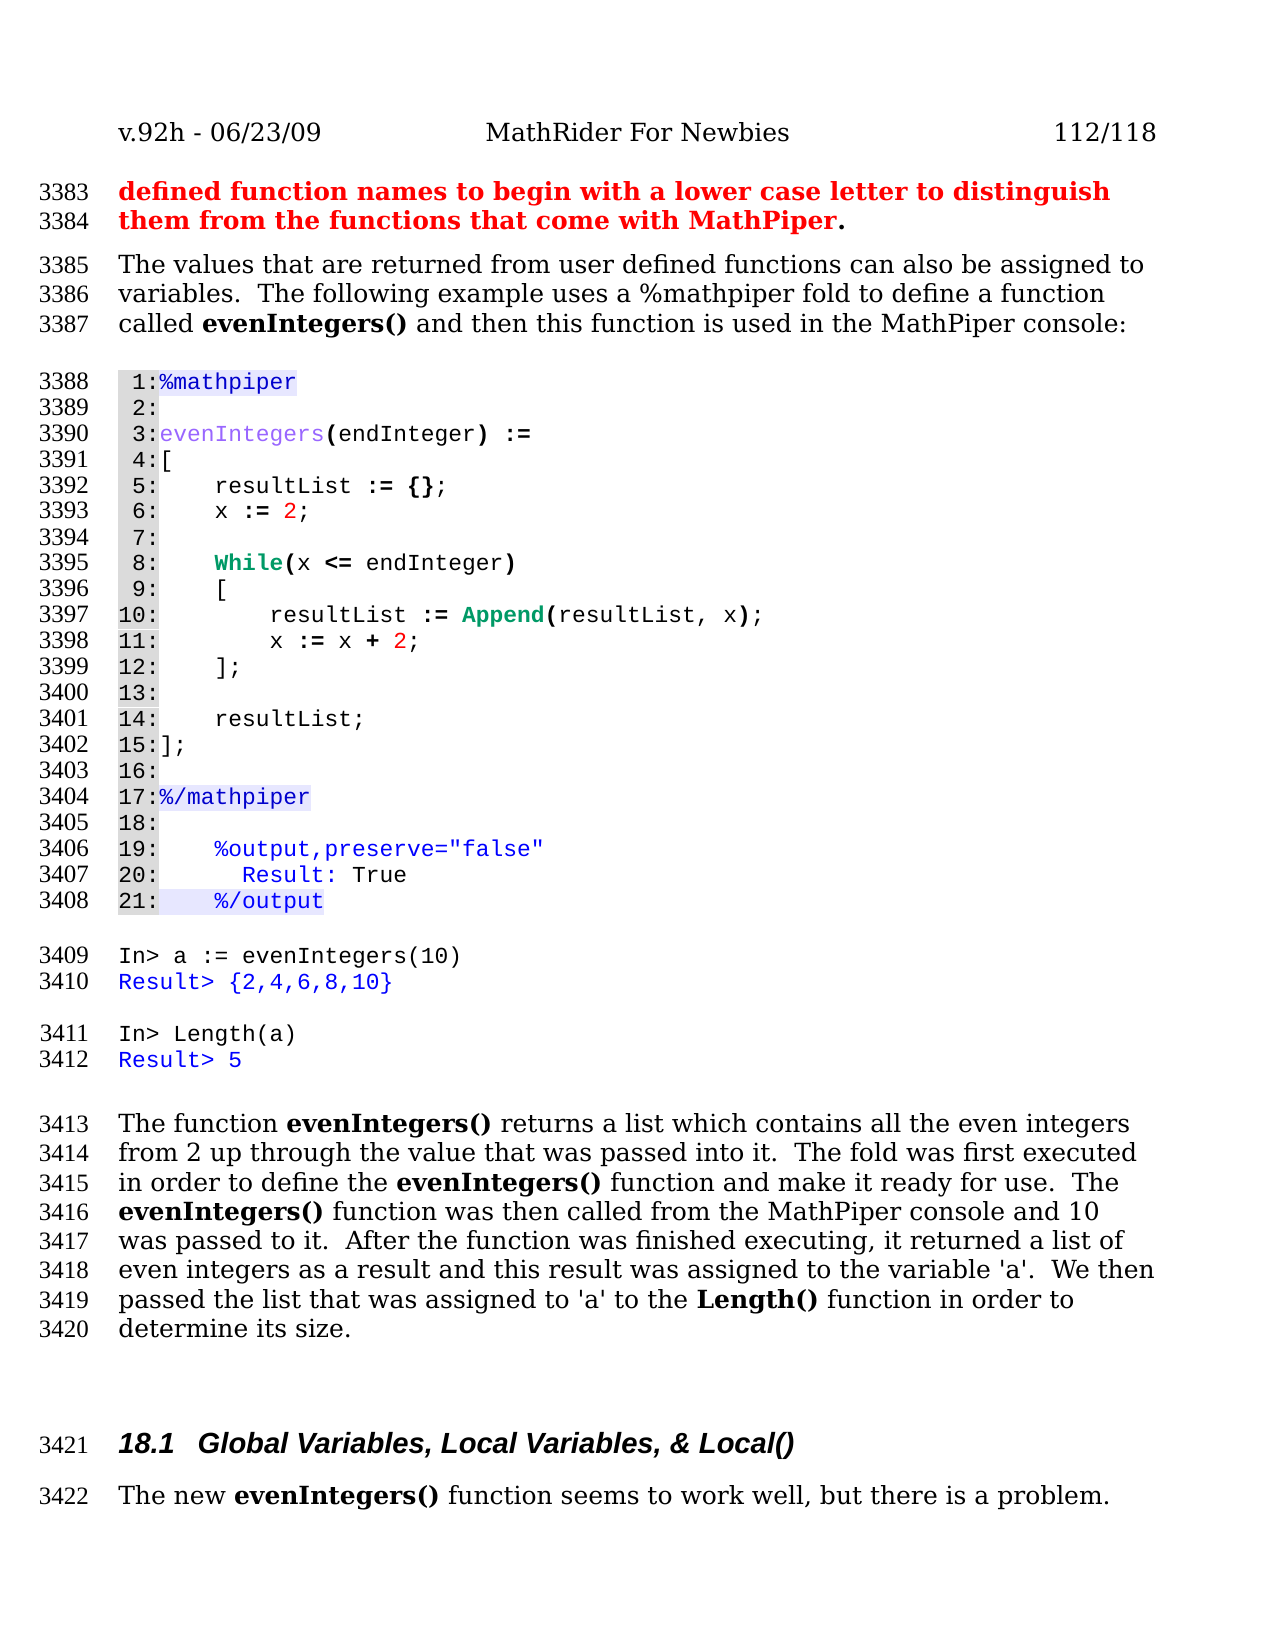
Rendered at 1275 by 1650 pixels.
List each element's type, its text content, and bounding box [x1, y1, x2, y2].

text 20: Result: True [118, 863, 1157, 889]
text 8: While(x <= endInteger) [118, 552, 1157, 578]
text 17:%/mathpiper [118, 785, 1157, 811]
text Result> 5 [118, 1048, 1157, 1074]
text The values that are returned from user defined functions can also be assigned to variables. The following example uses a %mathpiper fold to define a function called evenIntegers() and then this function is used in the MathPiper console: [118, 251, 1157, 338]
text 3:evenIntegers(endInteger) := [118, 422, 1157, 448]
text 19: %output,preserve="false" [118, 837, 1157, 863]
text 7: [118, 526, 1157, 552]
text Result> {2,4,6,8,10} [118, 970, 1157, 996]
text 1:%mathpiper [118, 370, 1157, 396]
text 14: resultList; [118, 707, 1157, 733]
text 16: [118, 759, 1157, 785]
subtitle Global Variables, Local Variables, & Local() [118, 1426, 1157, 1460]
text 21: %/output [118, 889, 1157, 915]
text 5: resultList := {}; [118, 474, 1157, 500]
text 4:[ [118, 448, 1157, 474]
text In> a := evenIntegers(10) [118, 944, 1157, 970]
text 15:]; [118, 733, 1157, 759]
text The new evenIntegers() function seems to work well, but there is a problem. [118, 1481, 1157, 1510]
text 11: x := x + 2; [118, 629, 1157, 656]
text 9: [ [118, 578, 1157, 604]
text 10: resultList := Append(resultList, x); [118, 604, 1157, 629]
text defined function names to begin with a lower case letter to distinguish them from the functions that come with MathPiper. [118, 177, 1157, 236]
text 6: x := 2; [118, 500, 1157, 526]
text 18: [118, 811, 1157, 837]
text The function evenIntegers() returns a list which contains all the even integers from 2 up through the value that was passed into it. The fold was first executed in order to define the evenIntegers() function and make it ready for use. The evenIntegers() function was then called from the MathPiper console and 10 was passed to it. After the function was finished executing, it returned a list of even integers as a result and this result was assigned to the variable 'a'. We then passed the list that was assigned to 'a' to the Length() function in order to determine its size. [118, 1109, 1157, 1343]
text 13: [118, 681, 1157, 707]
text 2: [118, 396, 1157, 422]
text In> Length(a) [118, 1022, 1157, 1048]
text 12: ]; [118, 656, 1157, 681]
